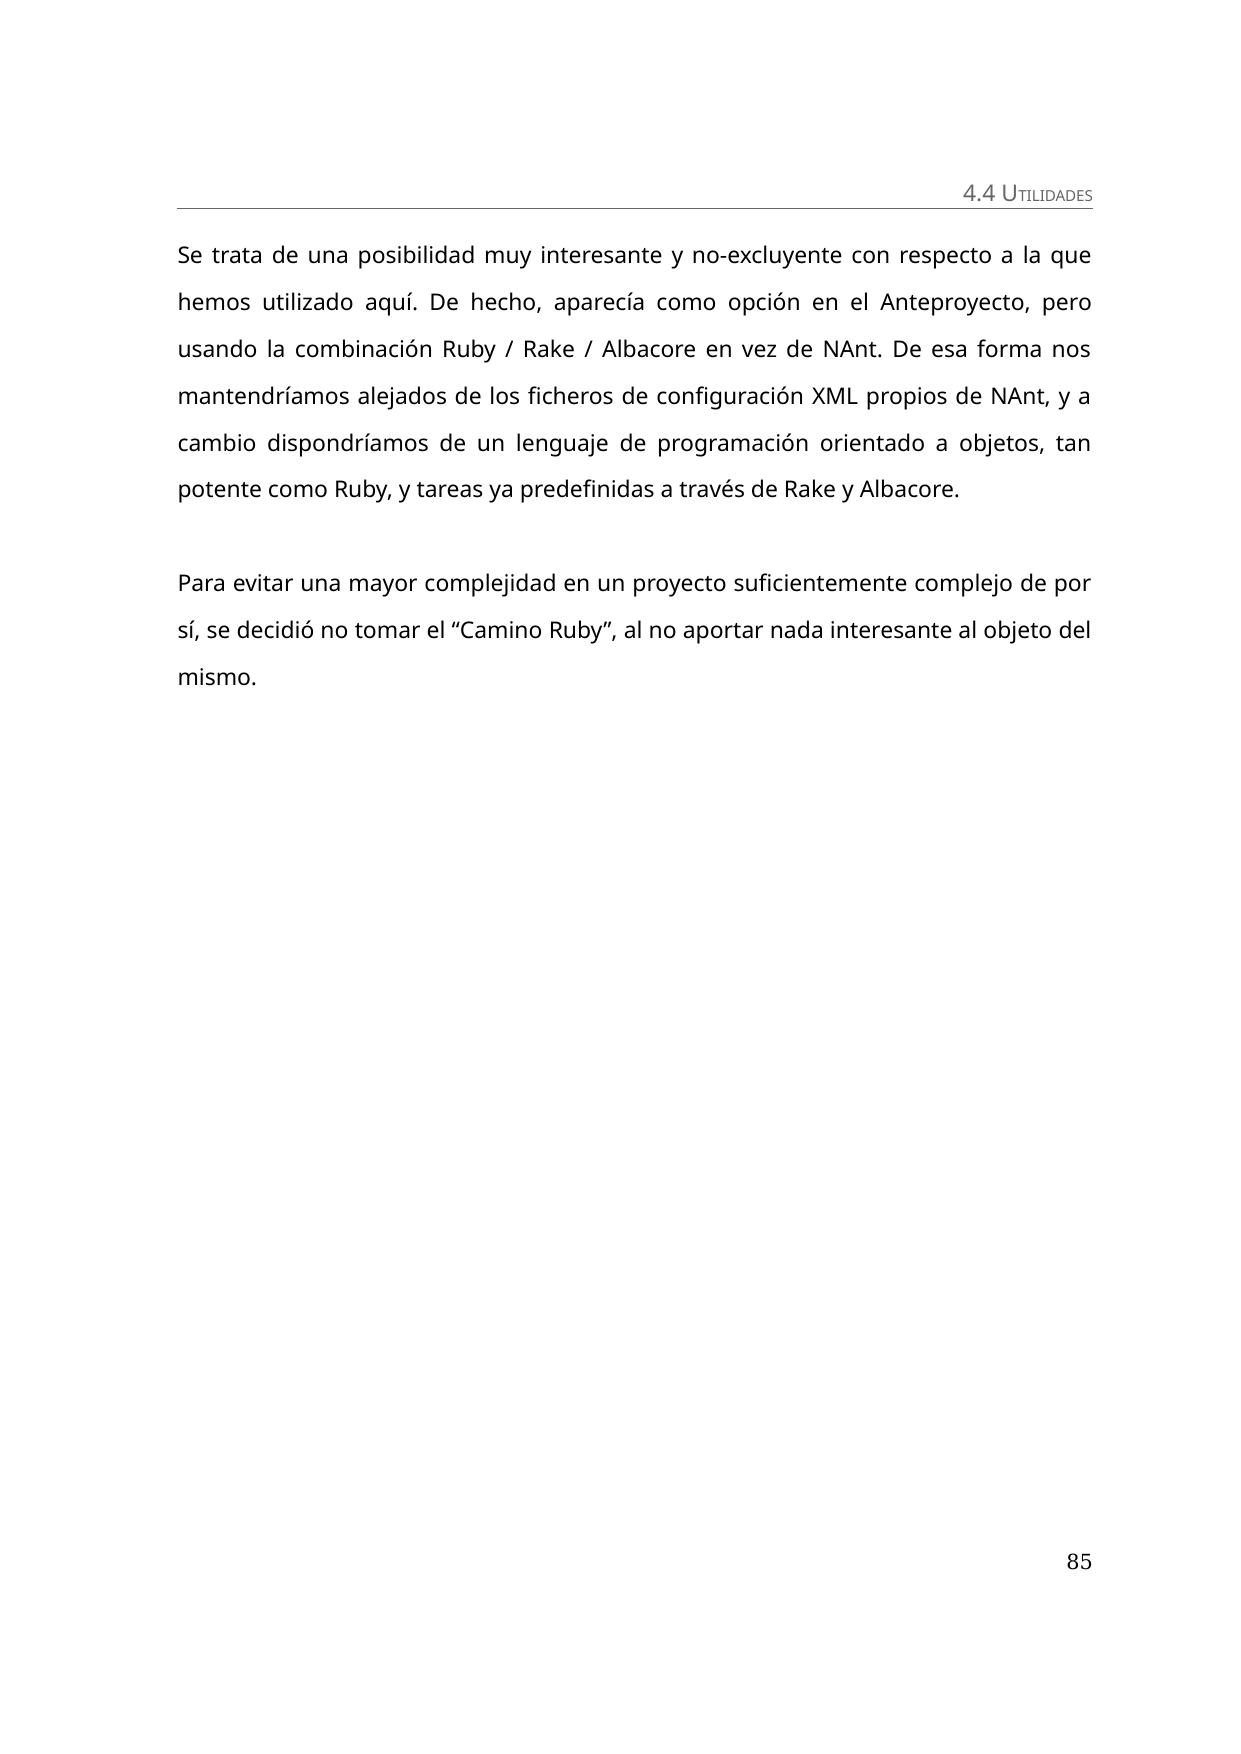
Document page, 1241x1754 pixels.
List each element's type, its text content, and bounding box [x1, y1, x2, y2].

text Se trata de una posibilidad muy interesante y no-excluyente con respecto a la que hemos utilizado aquí. De hecho, aparecía como opción en el Anteproyecto, pero usando la combinación Ruby / Rake / Albacore en vez de NAnt. De esa forma nos mantendríamos alejados de los ficheros de configuración XML propios de NAnt, y a cambio dispondríamos de un lenguaje de programación orientado a objetos, tan potente como Ruby, y tareas ya predefinidas a través de Rake y Albacore. [177, 239, 1093, 504]
text Para evitar una mayor complejidad en un proyecto suficientemente complejo de por sí, se decidió no tomar el “Camino Ruby”, al no aportar nada interesante al objeto del mismo. [177, 567, 1093, 692]
